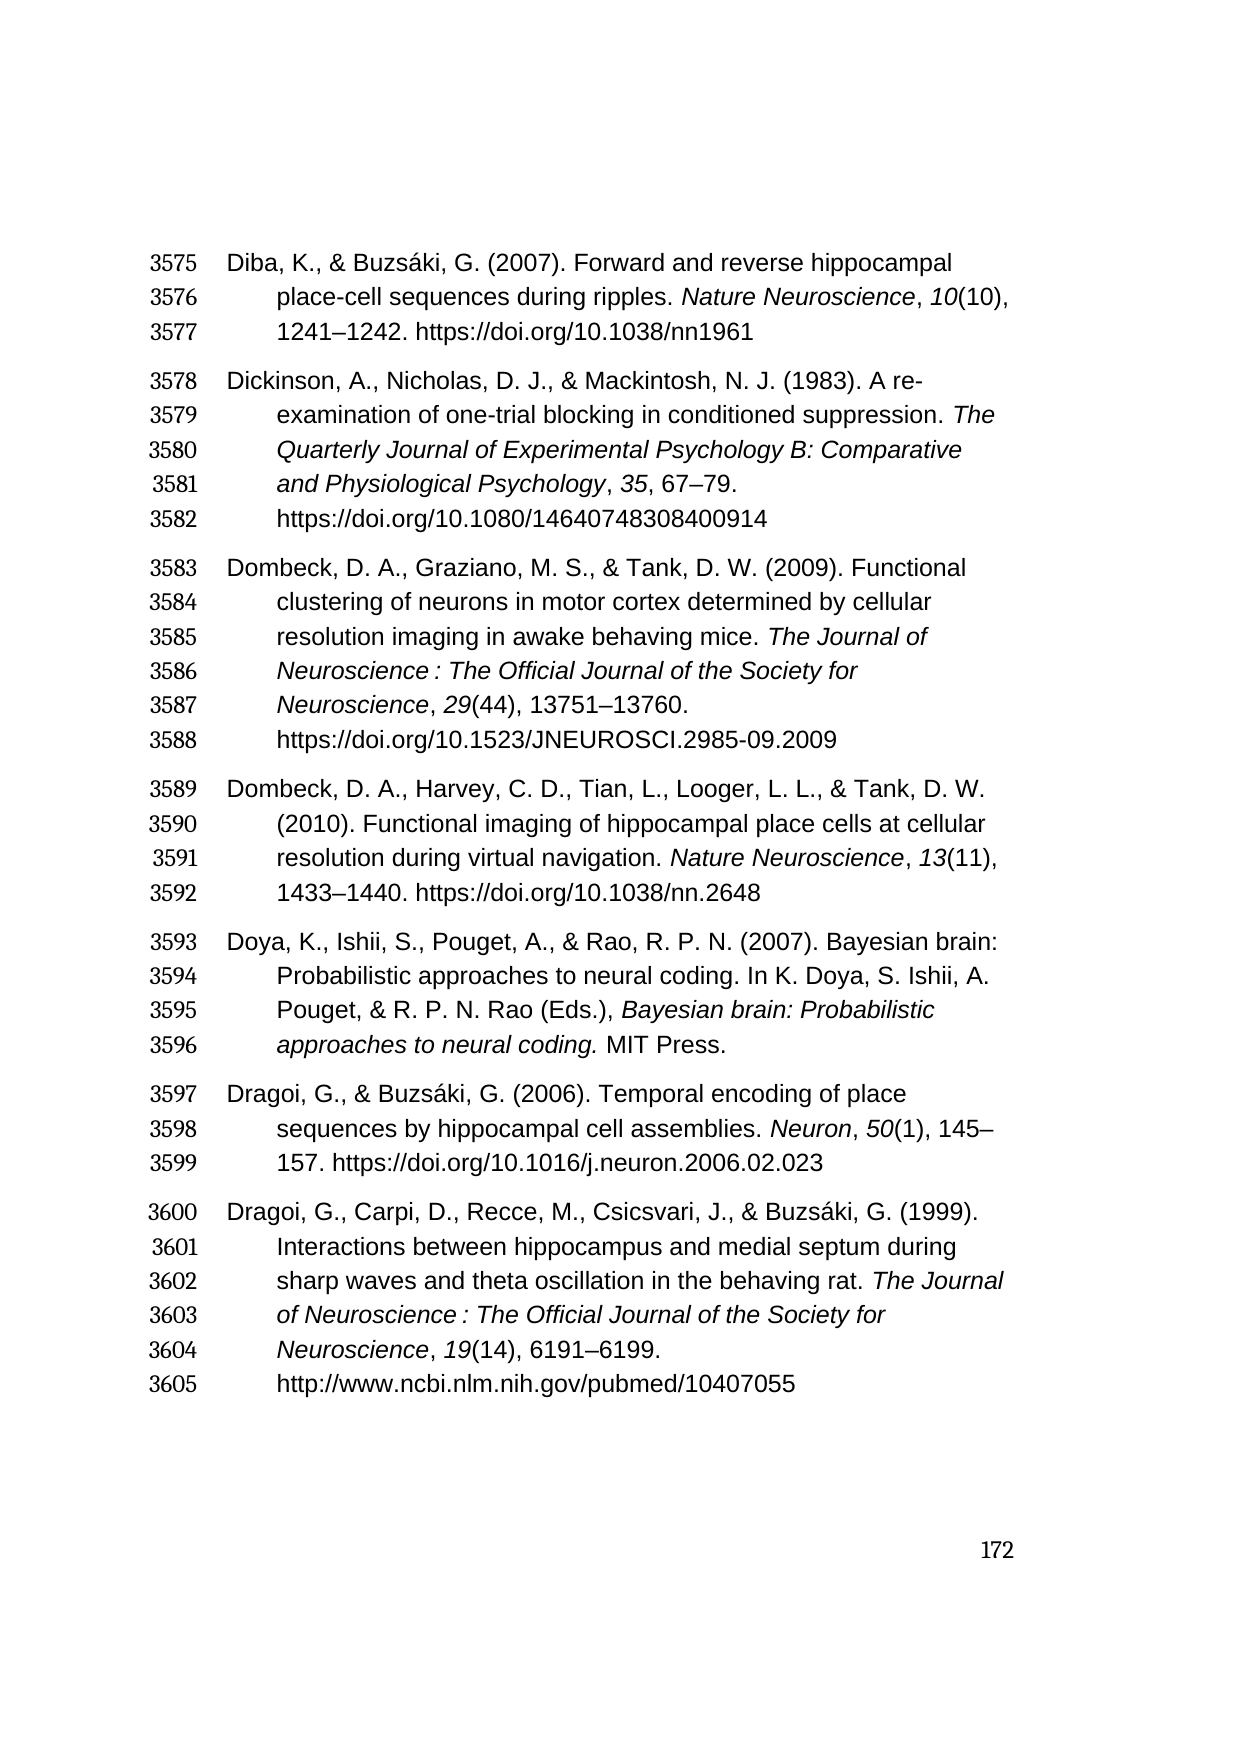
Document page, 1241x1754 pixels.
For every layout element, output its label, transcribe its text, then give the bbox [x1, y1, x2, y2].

text Dragoi, G., Carpi, D., Recce, M., Csicsvari, J., & Buzsáki, G. (1999). Interactions between hippocampus and medial septum during sharp waves and theta oscillation in the behaving rat. The Journal of Neuroscience : The Official Journal of the Society for Neuroscience, 19(14), 6191–6199. http://www.ncbi.nlm.nih.gov/pubmed/10407055 [226, 1197, 1014, 1398]
text Dragoi, G., & Buzsáki, G. (2006). Temporal encoding of place sequences by hippocampal cell assemblies. Neuron, 50(1), 145–157. https://doi.org/10.1016/j.neuron.2006.02.023 [226, 1079, 1014, 1177]
text Doya, K., Ishii, S., Pouget, A., & Rao, R. P. N. (2007). Bayesian brain: Probabilistic approaches to neural coding. In K. Doya, S. Ishii, A. Pouget, & R. P. N. Rao (Eds.), Bayesian brain: Probabilistic approaches to neural coding. MIT Press. [226, 927, 1014, 1059]
text Dickinson, A., Nicholas, D. J., & Mackintosh, N. J. (1983). A re-examination of one-trial blocking in conditioned suppression. The Quarterly Journal of Experimental Psychology B: Comparative and Physiological Psychology, 35, 67–79. https://doi.org/10.1080/14640748308400914 [226, 366, 1014, 532]
text Dombeck, D. A., Graziano, M. S., & Tank, D. W. (2009). Functional clustering of neurons in motor cortex determined by cellular resolution imaging in awake behaving mice. The Journal of Neuroscience : The Official Journal of the Society for Neuroscience, 29(44), 13751–13760. https://doi.org/10.1523/JNEUROSCI.2985-09.2009 [226, 553, 1014, 754]
text Diba, K., & Buzsáki, G. (2007). Forward and reverse hippocampal place-cell sequences during ripples. Nature Neuroscience, 10(10), 1241–1242. https://doi.org/10.1038/nn1961 [226, 248, 1014, 345]
text Dombeck, D. A., Harvey, C. D., Tian, L., Looger, L. L., & Tank, D. W. (2010). Functional imaging of hippocampal place cells at cellular resolution during virtual navigation. Nature Neuroscience, 13(11), 1433–1440. https://doi.org/10.1038/nn.2648 [226, 774, 1014, 906]
